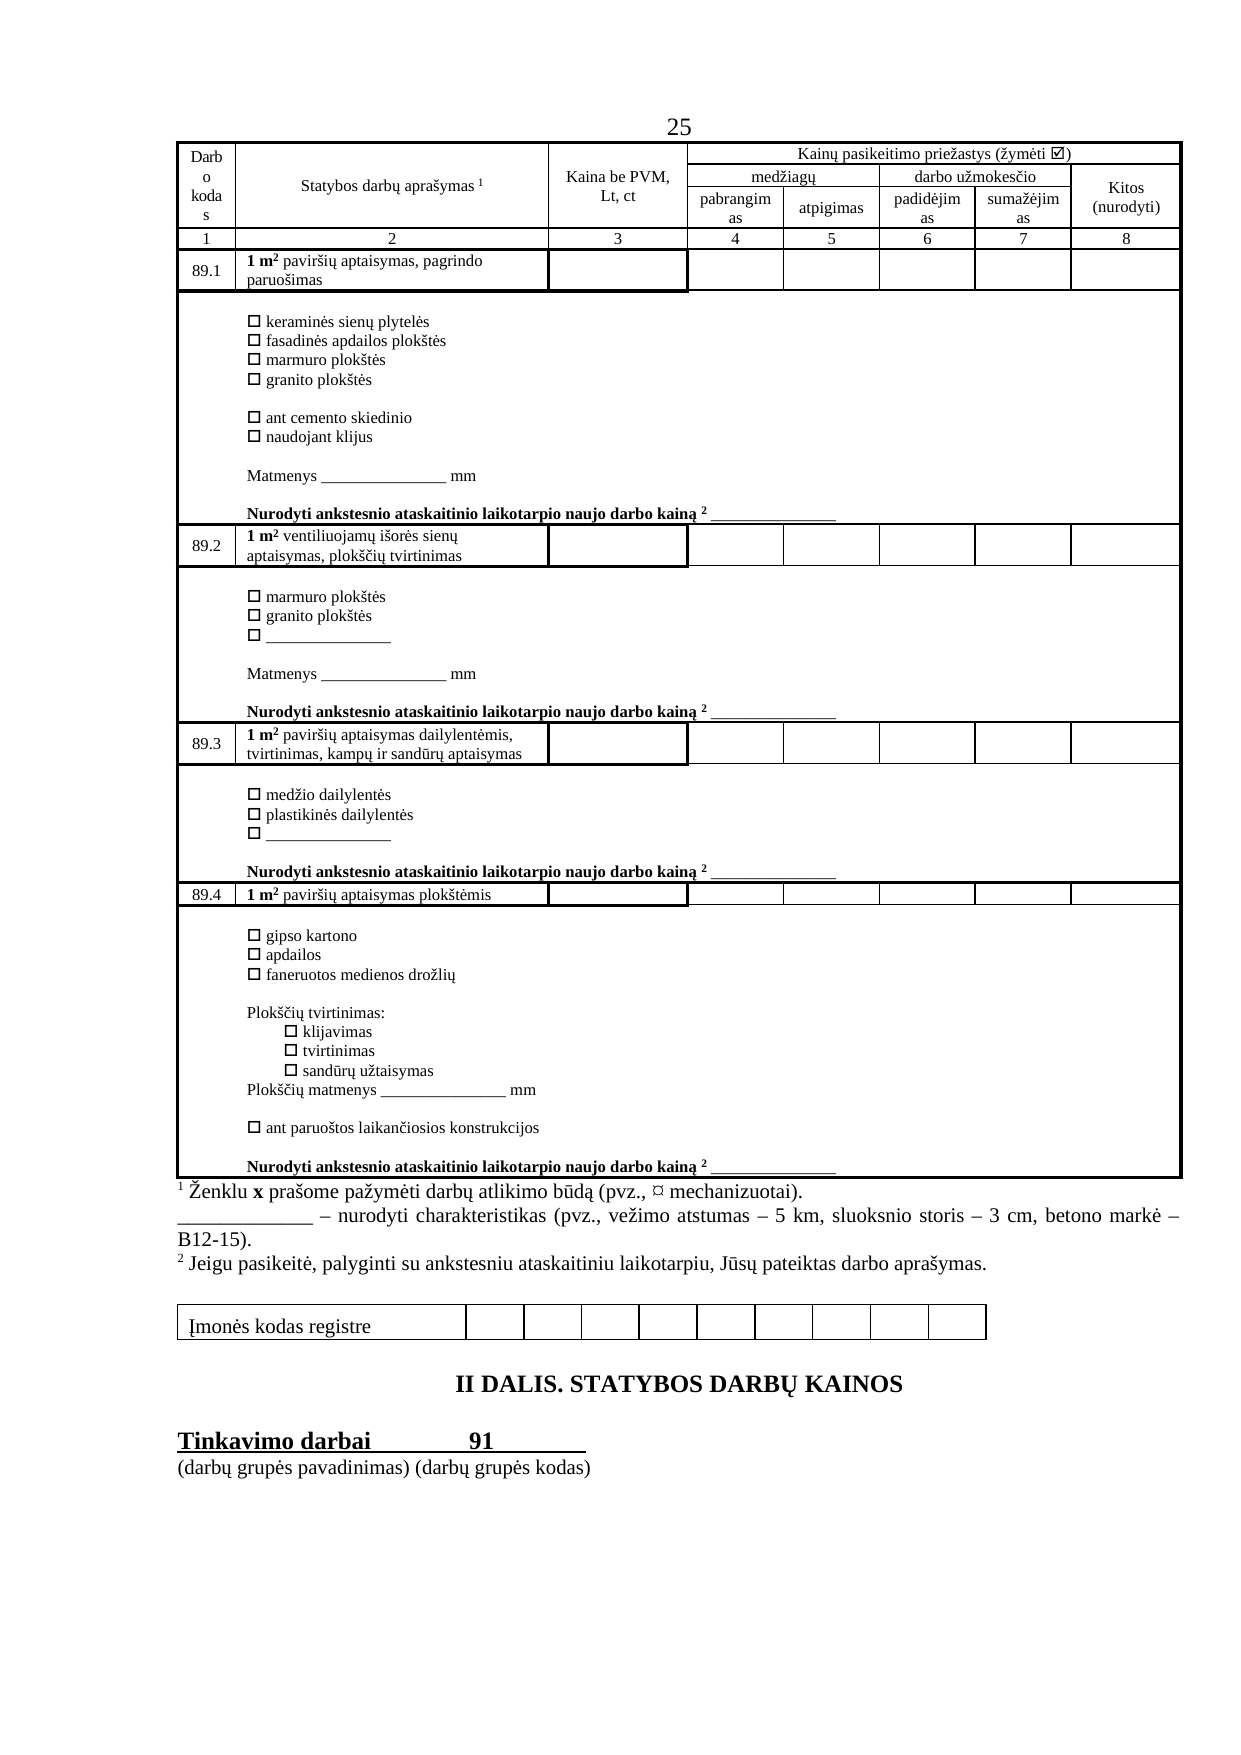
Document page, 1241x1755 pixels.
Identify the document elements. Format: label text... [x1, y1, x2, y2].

table_cell [975, 824, 1071, 843]
table_cell [179, 843, 235, 862]
table_cell [179, 568, 235, 587]
table_cell [783, 466, 879, 485]
table_cell [688, 369, 783, 389]
table_cell [975, 1060, 1071, 1080]
table_cell [879, 408, 975, 427]
table_cell [879, 824, 975, 843]
table_cell [1071, 926, 1179, 945]
table_cell [783, 427, 879, 446]
table_cell  apdailos [235, 945, 548, 964]
table_cell [1071, 785, 1179, 804]
table_cell [235, 766, 548, 785]
table_cell [549, 485, 687, 504]
table_cell [879, 804, 975, 823]
table_cell [879, 331, 975, 350]
table_cell [1071, 504, 1179, 523]
table_cell [783, 606, 879, 625]
table_cell [1072, 250, 1179, 289]
table_cell 1 m2 ventiliuojamų išorės sienų aptaisymas, plokščių tvirtinimas [236, 526, 547, 564]
table_cell [179, 1003, 235, 1022]
table_cell [1071, 312, 1179, 331]
table_cell [879, 1137, 975, 1156]
table_cell  tvirtinimas [235, 1041, 548, 1060]
table_cell [550, 724, 686, 763]
table_cell [975, 804, 1071, 823]
table_cell [606, 1080, 687, 1099]
table_cell [549, 645, 687, 664]
table_cell [1071, 702, 1179, 721]
table_cell Plokščių matmenys _______________ mm [235, 1080, 606, 1099]
table_cell [879, 984, 975, 1003]
table_cell [549, 1022, 687, 1041]
table_cell [1071, 862, 1179, 881]
table_cell [179, 862, 235, 881]
table_cell [783, 984, 879, 1003]
table_cell  granito plokštės [235, 369, 548, 389]
table_cell Nurodyti ankstesnio ataskaitinio laikotarpio naujo darbo kainą 2 _______________ [235, 862, 1025, 881]
table_cell [179, 466, 235, 485]
table_cell [1071, 369, 1179, 389]
table_cell [975, 566, 1071, 587]
table_cell [688, 645, 783, 664]
table_cell [688, 804, 783, 823]
table_cell [975, 1003, 1071, 1022]
table_cell [880, 250, 974, 289]
table_header [582, 1305, 638, 1338]
table_cell [549, 427, 687, 446]
table_cell [1071, 964, 1179, 983]
table_cell [975, 683, 1071, 702]
table_cell [879, 446, 975, 466]
table_cell [179, 331, 235, 350]
table_cell [235, 1099, 606, 1118]
table_cell [783, 350, 879, 369]
table_cell [783, 1022, 879, 1041]
table_cell [1025, 504, 1071, 523]
table_cell [179, 964, 235, 983]
table_cell [1071, 1060, 1179, 1080]
table_cell [975, 843, 1071, 862]
table_cell 6 [880, 229, 974, 248]
table_cell [784, 884, 879, 903]
table_cell [1071, 1137, 1179, 1156]
table_cell Nurodyti ankstesnio ataskaitinio laikotarpio naujo darbo kainą 2 _______________ [235, 1156, 1025, 1176]
table_cell [688, 1022, 783, 1041]
table_cell [880, 525, 974, 564]
table_cell [1071, 606, 1179, 625]
table_cell [879, 606, 975, 625]
table_cell [179, 625, 235, 644]
table_cell [688, 926, 783, 945]
table_cell  granito plokštės [235, 606, 548, 625]
table_cell [549, 683, 687, 702]
table_cell  _______________ [235, 824, 548, 843]
table_cell [549, 625, 687, 644]
table_header [640, 1305, 696, 1338]
table_cell medžiagų [688, 165, 879, 186]
table_cell [975, 1080, 1071, 1099]
table_cell darbo užmokesčio [880, 165, 1070, 186]
table_cell [606, 1137, 687, 1156]
table_cell [879, 427, 975, 446]
table_cell 4 [688, 229, 783, 248]
table_header [467, 1305, 523, 1338]
table_cell [235, 683, 548, 702]
table_cell [783, 389, 879, 408]
table_cell [549, 350, 687, 369]
table_cell  plastikinės dailylentės [235, 804, 548, 823]
table_cell [783, 408, 879, 427]
table_cell [235, 446, 548, 466]
table_cell  ant paruoštos laikančiosios konstrukcijos [235, 1118, 606, 1137]
table_cell [549, 984, 687, 1003]
table_cell [689, 250, 783, 289]
text 2 Jeigu pasikeitė, palyginti su ankstesniu ataskaitiniu laikotarpiu, Jūsų pateiktas darbo aprašymas. [177, 1251, 1181, 1275]
table_cell [688, 1099, 783, 1118]
table_cell [879, 566, 975, 587]
table_cell [549, 293, 687, 312]
table_cell [179, 1137, 235, 1156]
table_cell [975, 905, 1071, 926]
table_cell [879, 389, 975, 408]
table_cell [1071, 683, 1179, 702]
table_cell [549, 843, 687, 862]
table_header Darbo kodas [179, 144, 235, 227]
table_cell 1 [179, 229, 235, 248]
table_cell [879, 905, 975, 926]
table_cell [879, 1118, 975, 1137]
table_cell [549, 408, 687, 427]
table_cell  gipso kartono [235, 926, 548, 945]
table_cell [975, 664, 1071, 683]
table_cell Nurodyti ankstesnio ataskaitinio laikotarpio naujo darbo kainą 2 _______________ [235, 702, 1025, 721]
table_cell [549, 389, 687, 408]
table_cell [1071, 1118, 1179, 1137]
table_cell [879, 485, 975, 504]
table_cell [1071, 566, 1179, 587]
table_cell [549, 926, 687, 945]
table_cell [688, 1003, 783, 1022]
table_cell [1025, 702, 1071, 721]
table_cell [179, 984, 235, 1003]
table_cell [975, 312, 1071, 331]
table_cell [179, 945, 235, 964]
table_cell [179, 587, 235, 606]
table_cell [179, 907, 235, 926]
table_cell [976, 723, 1070, 763]
table_cell [549, 1003, 687, 1022]
table_cell [235, 843, 548, 862]
table_cell [688, 764, 783, 785]
table_cell [975, 331, 1071, 350]
table_cell [549, 964, 687, 983]
table_cell [879, 1060, 975, 1080]
table_cell [179, 485, 235, 504]
table_header Įmonės kodas registre [178, 1305, 465, 1338]
table_cell [783, 566, 879, 587]
table_cell [179, 606, 235, 625]
table_cell [879, 785, 975, 804]
table_header [756, 1305, 812, 1338]
table_cell [179, 1156, 235, 1176]
table_cell [879, 291, 975, 312]
table_cell [1071, 804, 1179, 823]
table_cell [235, 485, 548, 504]
table_cell [783, 804, 879, 823]
table_cell Plokščių tvirtinimas: [235, 1003, 548, 1022]
table_cell [1071, 764, 1179, 785]
table_cell [879, 350, 975, 369]
table_cell [549, 331, 687, 350]
table_cell [179, 824, 235, 843]
table_cell [688, 1137, 783, 1156]
table_cell [976, 525, 1070, 564]
table_cell [783, 331, 879, 350]
table_cell [1071, 485, 1179, 504]
table_cell [235, 984, 548, 1003]
table_cell [179, 785, 235, 804]
table_cell [179, 369, 235, 389]
table_cell [179, 350, 235, 369]
table_cell [688, 625, 783, 644]
table_cell [975, 964, 1071, 983]
table_cell [783, 683, 879, 702]
table_cell [783, 824, 879, 843]
table_cell [688, 1060, 783, 1080]
table_cell [879, 843, 975, 862]
table_cell Nurodyti ankstesnio ataskaitinio laikotarpio naujo darbo kainą 2 _______________ [235, 504, 1025, 523]
table_cell [689, 723, 783, 763]
table_cell [179, 702, 235, 721]
table_cell [550, 251, 686, 289]
table_cell [606, 1099, 687, 1118]
table_cell 2 [236, 229, 548, 248]
table_cell [179, 446, 235, 466]
table_cell [688, 350, 783, 369]
table_cell 89.3 [179, 724, 235, 763]
table_cell Matmenys _______________ mm [235, 664, 548, 683]
table_cell 1 m2 paviršių aptaisymas plokštėmis [236, 884, 547, 903]
table_cell [783, 625, 879, 644]
table_cell [179, 1099, 235, 1118]
table_cell [688, 824, 783, 843]
table_cell [549, 664, 687, 683]
table_cell [688, 446, 783, 466]
table_cell [688, 1041, 783, 1060]
table_cell [880, 884, 974, 903]
table_cell [784, 525, 879, 564]
table_cell [783, 645, 879, 664]
table_cell [975, 1099, 1071, 1118]
table_cell  keraminės sienų plytelės [235, 312, 548, 331]
table_cell [1071, 331, 1179, 350]
table_cell [1072, 884, 1179, 903]
table_cell 89.1 [179, 251, 235, 289]
table_cell [1072, 723, 1179, 763]
table_cell [549, 1041, 687, 1060]
table_cell [783, 664, 879, 683]
table_header [525, 1305, 581, 1338]
table_cell [975, 1118, 1071, 1137]
table_cell [879, 369, 975, 389]
table_cell [549, 312, 687, 331]
table_header Kaina be PVM, Lt, ct [549, 144, 687, 227]
table_cell [1071, 664, 1179, 683]
table_header [698, 1305, 754, 1338]
table_header [813, 1305, 870, 1338]
table_cell [783, 843, 879, 862]
table_cell [179, 1041, 235, 1060]
table_cell [975, 1041, 1071, 1060]
table_cell  medžio dailylentės [235, 785, 548, 804]
table_cell [549, 446, 687, 466]
table_header Kainų pasikeitimo priežastys (žymėti ) [688, 144, 1179, 163]
table_cell [179, 926, 235, 945]
table_cell 7 [976, 229, 1070, 248]
table_cell [688, 1118, 783, 1137]
table_cell [784, 723, 879, 763]
table_cell [975, 427, 1071, 446]
table_cell [783, 485, 879, 504]
table_cell [179, 683, 235, 702]
table_cell 89.4 [179, 884, 235, 903]
table_cell [688, 427, 783, 446]
table_cell [975, 606, 1071, 625]
table_cell [975, 625, 1071, 644]
table_cell [550, 884, 686, 903]
table_cell [783, 785, 879, 804]
table_cell [1071, 824, 1179, 843]
table_cell [879, 683, 975, 702]
table_cell padidėjimas [880, 187, 974, 227]
table_cell 8 [1072, 229, 1179, 248]
table_cell [975, 587, 1071, 606]
table_cell [688, 984, 783, 1003]
table_cell atpigimas [784, 187, 879, 227]
table_cell [179, 293, 235, 312]
table_cell [783, 1003, 879, 1022]
table_cell [688, 587, 783, 606]
table_cell [1071, 291, 1179, 312]
text II DALIS. STATYBOS DARBŲ kainos [177, 1369, 1181, 1398]
table_cell [689, 884, 783, 903]
table_cell [179, 1060, 235, 1080]
table_cell [879, 1022, 975, 1041]
table_cell [783, 1060, 879, 1080]
table_cell [606, 1118, 687, 1137]
table_cell [976, 250, 1070, 289]
table_cell [549, 369, 687, 389]
table_cell [975, 485, 1071, 504]
table_cell [179, 664, 235, 683]
text (darbų grupės pavadinimas) (darbų grupės kodas) [177, 1455, 1181, 1479]
table_cell 3 [549, 229, 687, 248]
table_cell  naudojant klijus [235, 427, 548, 446]
table_cell [1071, 1041, 1179, 1060]
table_cell [688, 566, 783, 587]
table_cell [879, 1099, 975, 1118]
table_cell [688, 606, 783, 625]
table_cell [879, 1041, 975, 1060]
table_cell [783, 291, 879, 312]
table_cell [235, 389, 548, 408]
table_cell [783, 945, 879, 964]
table_cell [688, 389, 783, 408]
table_cell [879, 466, 975, 485]
table_cell 1 m2 paviršių aptaisymas, pagrindo paruošimas [236, 251, 547, 289]
table_cell 1 m2 paviršių aptaisymas dailylentėmis, tvirtinimas, kampų ir sandūrų aptaisymas [236, 724, 547, 763]
table_cell [783, 312, 879, 331]
table_cell [975, 645, 1071, 664]
text _____________ – nurodyti charakteristikas (pvz., vežimo atstumas – 5 km, sluoksnio storis – 3 cm, betono markė – B12-15). [177, 1203, 1181, 1251]
table_cell [783, 1118, 879, 1137]
table_header [871, 1305, 928, 1338]
table_cell [549, 804, 687, 823]
table_cell [549, 1060, 687, 1080]
table_cell [783, 905, 879, 926]
table_cell [783, 1099, 879, 1118]
table_cell [688, 485, 783, 504]
table_cell  klijavimas [235, 1022, 548, 1041]
table_cell [975, 369, 1071, 389]
table_cell [975, 785, 1071, 804]
table_cell [975, 926, 1071, 945]
table_cell [975, 389, 1071, 408]
table_cell [179, 1118, 235, 1137]
table_cell [784, 250, 879, 289]
table_cell [1071, 1022, 1179, 1041]
table_cell 89.2 [179, 526, 235, 564]
table_cell [179, 504, 235, 523]
table_cell [1071, 466, 1179, 485]
table_cell [975, 446, 1071, 466]
table_cell [1071, 625, 1179, 644]
table_cell [783, 1137, 879, 1156]
table_cell [879, 1080, 975, 1099]
table_cell  ant cemento skiedinio [235, 408, 548, 427]
table_cell [1071, 1003, 1179, 1022]
table_cell [688, 683, 783, 702]
table_cell [549, 606, 687, 625]
text 1 Ženklu x prašome pažymėti darbų atlikimo būdą (pvz.,  mechanizuotai). [177, 1179, 1181, 1203]
table_cell [179, 427, 235, 446]
table_cell [879, 625, 975, 644]
table_cell [549, 587, 687, 606]
table_cell [1071, 1156, 1179, 1176]
table_cell [783, 1080, 879, 1099]
table_header Statybos darbų aprašymas 1 [236, 144, 548, 227]
table_cell [975, 350, 1071, 369]
table_cell [549, 766, 687, 785]
table_cell [688, 466, 783, 485]
table_cell [1071, 1080, 1179, 1099]
table_cell [1071, 645, 1179, 664]
table_cell [1025, 1156, 1071, 1176]
table_cell [179, 766, 235, 785]
table_cell [688, 785, 783, 804]
table_cell  _______________ [235, 625, 548, 644]
table_cell [879, 945, 975, 964]
table_cell [879, 926, 975, 945]
table_cell [783, 446, 879, 466]
table_cell [975, 466, 1071, 485]
table_cell 5 [784, 229, 879, 248]
table_cell [1071, 905, 1179, 926]
table_cell [1071, 1099, 1179, 1118]
table_cell [975, 945, 1071, 964]
table_cell [688, 331, 783, 350]
table_cell [688, 1080, 783, 1099]
table_cell [235, 293, 548, 312]
table_cell [975, 1022, 1071, 1041]
table_cell [1071, 984, 1179, 1003]
table_cell  marmuro plokštės [235, 587, 548, 606]
table_cell [975, 764, 1071, 785]
table_cell [179, 389, 235, 408]
table_cell [549, 907, 687, 926]
table_cell [688, 664, 783, 683]
table_cell [975, 408, 1071, 427]
table_cell [1071, 427, 1179, 446]
table_cell [1071, 446, 1179, 466]
table_cell [549, 945, 687, 964]
table_cell [549, 785, 687, 804]
table_cell pabrangimas [688, 187, 783, 227]
table_cell [976, 884, 1070, 903]
table_cell [879, 645, 975, 664]
table_cell [688, 964, 783, 983]
table_cell [879, 587, 975, 606]
table_cell [688, 905, 783, 926]
table_cell [179, 408, 235, 427]
table_cell [975, 984, 1071, 1003]
table_cell [880, 723, 974, 763]
table_cell [179, 1080, 235, 1099]
table_cell [1025, 862, 1071, 881]
table_cell [1071, 350, 1179, 369]
table_cell [688, 408, 783, 427]
table_cell  marmuro plokštės [235, 350, 548, 369]
table_cell [549, 466, 687, 485]
table_header [929, 1305, 985, 1338]
table_cell [1072, 525, 1179, 564]
table_cell [179, 312, 235, 331]
table_cell [1071, 389, 1179, 408]
table_cell [783, 764, 879, 785]
table_cell [689, 525, 783, 564]
table_cell [688, 312, 783, 331]
table_cell  sandūrų užtaisymas [235, 1060, 548, 1080]
table_cell [1071, 587, 1179, 606]
table_cell [783, 1041, 879, 1060]
table_cell [879, 664, 975, 683]
table_cell [549, 568, 687, 587]
table_cell [688, 291, 783, 312]
table_cell Kitos (nurodyti) [1072, 165, 1179, 227]
table_cell [879, 312, 975, 331]
table_cell [179, 804, 235, 823]
table_cell [235, 1137, 606, 1156]
table_cell [1071, 843, 1179, 862]
table_cell [235, 645, 548, 664]
table_cell [879, 1003, 975, 1022]
table_cell [549, 824, 687, 843]
table_cell [879, 764, 975, 785]
table_cell [550, 526, 686, 564]
table_cell [1071, 945, 1179, 964]
table_cell [783, 926, 879, 945]
table_cell [235, 568, 548, 587]
table_cell [688, 843, 783, 862]
table_cell [783, 369, 879, 389]
table_cell [179, 645, 235, 664]
table_cell [235, 907, 548, 926]
table_cell [783, 964, 879, 983]
text Tinkavimo darbai 91 [177, 1426, 1181, 1455]
table_cell [783, 587, 879, 606]
table_cell [975, 1137, 1071, 1156]
table_cell sumažėjimas [976, 187, 1070, 227]
table_cell  faneruotos medienos drožlių [235, 964, 548, 983]
table_cell  fasadinės apdailos plokštės [235, 331, 548, 350]
table_cell [879, 964, 975, 983]
table_cell [688, 945, 783, 964]
table_cell [1071, 408, 1179, 427]
table_cell Matmenys _______________ mm [235, 466, 548, 485]
table_cell [975, 291, 1071, 312]
table_cell [179, 1022, 235, 1041]
